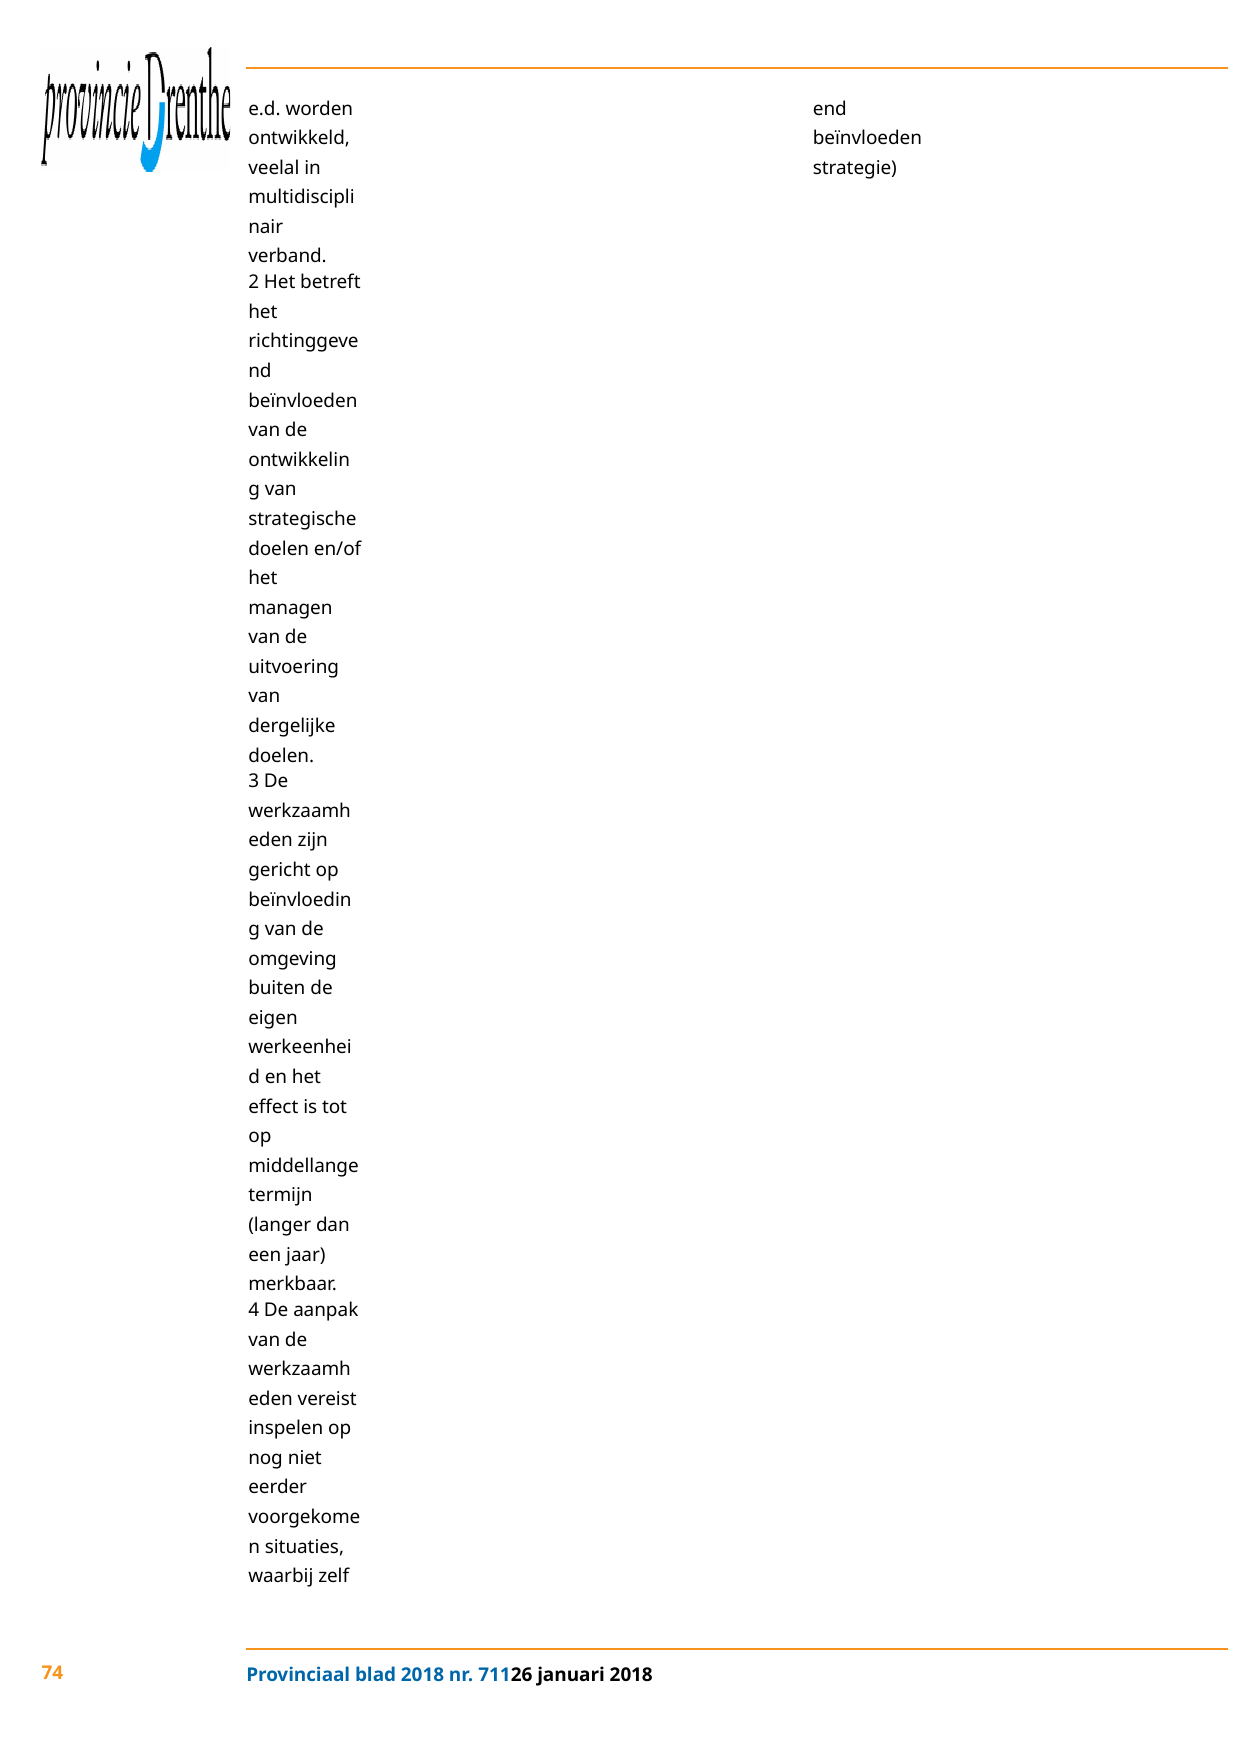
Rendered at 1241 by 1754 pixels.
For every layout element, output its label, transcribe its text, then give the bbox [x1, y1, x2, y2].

table_cell 3 De werkzaamheden zijn gericht op beïnvloeding van de omgeving buiten de eigen werkeenheid en het effect is tot op middellange termijn (langer dan een jaar) merkbaar. [248, 768, 361, 1296]
picture [41, 47, 231, 172]
table_cell [926, 95, 1038, 1588]
table_cell [474, 95, 587, 1588]
table_cell e.d. worden ontwikkeld, veelal in multidisciplinair verband. [248, 95, 361, 268]
table_cell 2 Het betreft het richtinggevend beïnvloeden van de ontwikkeling van strategische doelen en/of het managen van de uitvoering van dergelijke doelen. [248, 269, 361, 767]
table_cell [1039, 95, 1152, 1588]
table_cell end beïnvloeden strategie) [813, 95, 926, 1588]
table_cell 4 De aanpak van de werkzaamheden vereist inspelen op nog niet eerder voorgekomen situaties, waarbij zelf [248, 1296, 361, 1588]
table_cell [361, 95, 474, 1588]
table_cell [587, 95, 700, 1588]
table_cell [700, 95, 813, 1588]
